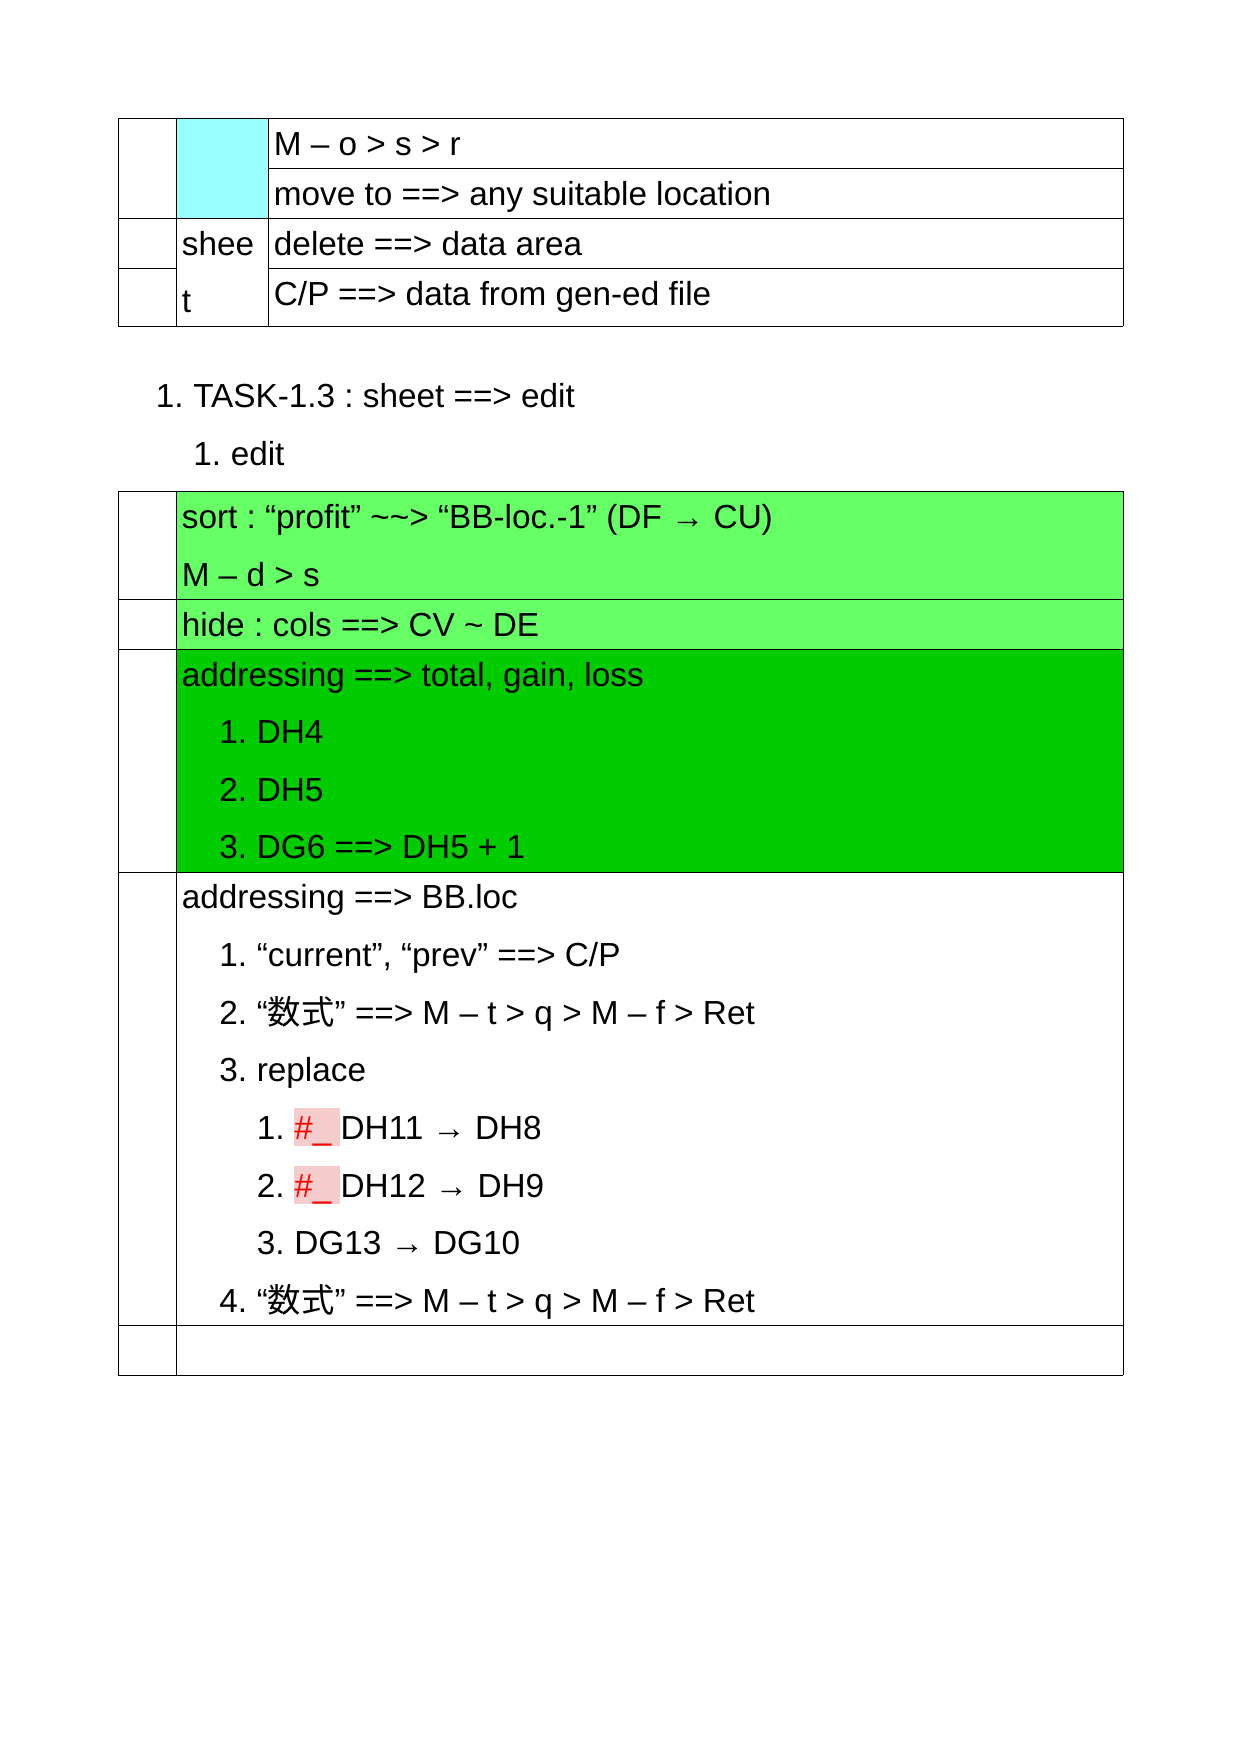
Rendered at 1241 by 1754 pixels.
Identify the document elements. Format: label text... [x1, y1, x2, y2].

list edit [193, 434, 1122, 472]
table_cell [119, 600, 176, 649]
table_cell [177, 1326, 1123, 1375]
list TASK-1.3 : sheet ==> edit [156, 376, 1122, 414]
table_cell move to ==> any suitable location [269, 169, 1123, 218]
table_cell addressing ==> BB.loc “current”, “prev” ==> C/P “数式” ==> M – t > q > M – f > Ret replace #_ DH11 → DH8 #_ DH12 → DH9 DG13 → DG10 “数式” ==> M – t > q > M – f > Ret [177, 873, 1123, 1325]
table_cell M – o > s > r [269, 119, 1123, 168]
table_header sort : “profit” ~~> “BB-loc.-1” (DF → CU) M – d > s [177, 492, 1123, 599]
table_cell [119, 219, 176, 268]
table_header [119, 492, 176, 599]
table_header [119, 119, 176, 218]
table_cell [119, 873, 176, 1325]
table_cell [119, 1326, 176, 1375]
table_cell addressing ==> total, gain, loss DH4 DH5 DG6 ==> DH5 + 1 [177, 650, 1123, 872]
table_cell [119, 650, 176, 872]
table_cell hide : cols ==> CV ~ DE [177, 600, 1123, 649]
table_cell C/P ==> data from gen-ed file [269, 269, 1123, 326]
table_cell sheet [177, 219, 268, 326]
table_header [177, 119, 268, 218]
table_cell delete ==> data area [269, 219, 1123, 268]
table_cell [119, 269, 176, 326]
